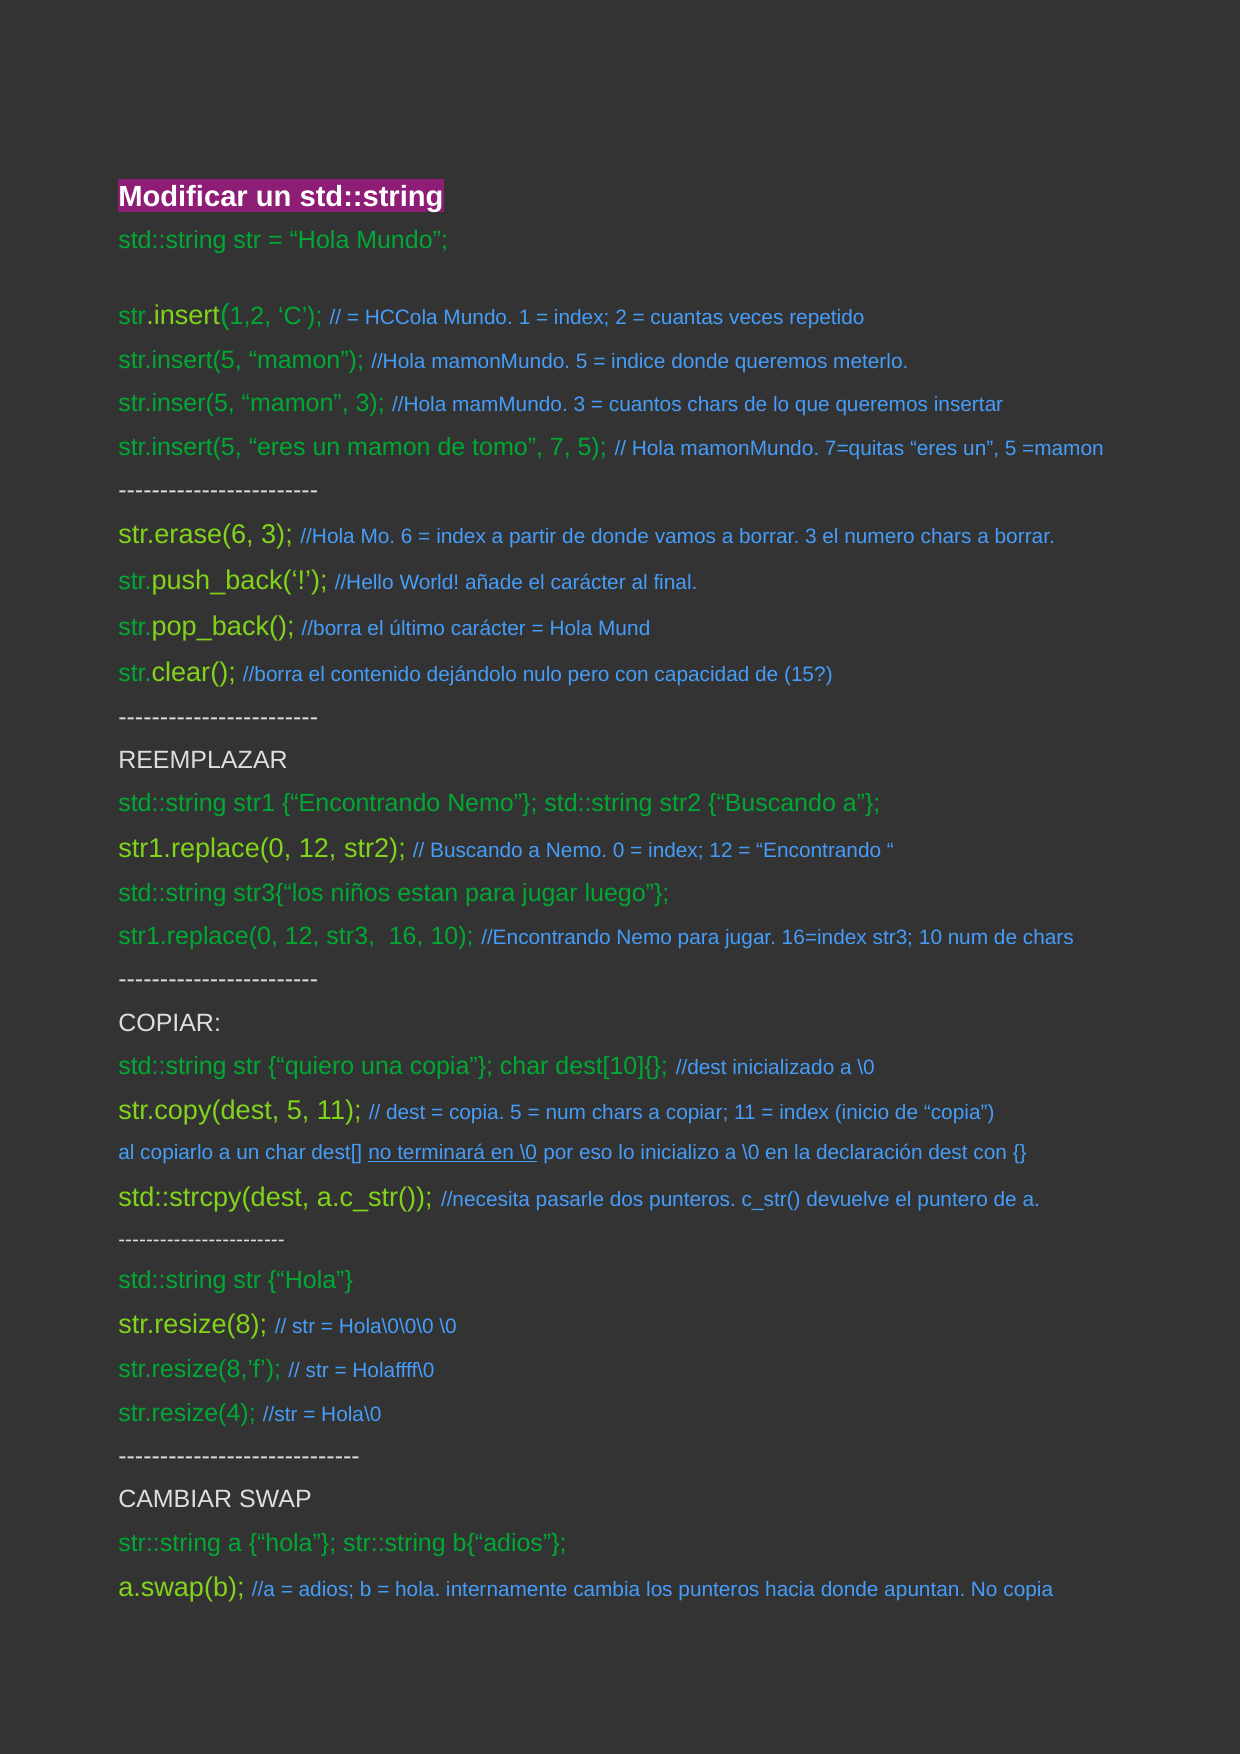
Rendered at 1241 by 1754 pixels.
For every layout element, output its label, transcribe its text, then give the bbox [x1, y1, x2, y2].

text a.swap(b); //a = adios; b = hola. internamente cambia los punteros hacia donde apuntan. No copia [118, 1571, 1122, 1602]
text REEMPLAZAR [118, 745, 1122, 774]
subtitle Modificar un std::string [118, 179, 1122, 212]
text str::string a {“hola”}; str::string b{“adios”}; [118, 1528, 1122, 1556]
text CAMBIAR SWAP [118, 1484, 1122, 1513]
text str.erase(6, 3); //Hola Mo. 6 = index a partir de donde vamos a borrar. 3 el numero chars a borrar. [118, 518, 1122, 549]
text str.insert(5, “eres un mamon de tomo”, 7, 5); // Hola mamonMundo. 7=quitas “eres un”, 5 =mamon [118, 432, 1122, 460]
text std::strcpy(dest, a.c_str()); //necesita pasarle dos punteros. c_str() devuelve el puntero de a. [118, 1178, 1122, 1212]
text str.resize(8); // str = Hola\0\0\0 \0 [118, 1308, 1122, 1340]
text str1.replace(0, 12, str3, 16, 10); //Encontrando Nemo para jugar. 16=index str3; 10 num de chars [118, 921, 1122, 949]
text str.insert(5, “mamon”); //Hola mamonMundo. 5 = indice donde queremos meterlo. [118, 345, 1122, 374]
text std::string str1 {“Encontrando Nemo”}; std::string str2 {“Buscando a”}; [118, 788, 1122, 817]
text str.inser(5, “mamon”, 3); //Hola mamMundo. 3 = cuantos chars de lo que queremos insertar [118, 388, 1122, 417]
text str.resize(8,’f’); // str = Holaffff\0 [118, 1354, 1122, 1383]
text std::string str {“Hola”} [118, 1265, 1122, 1294]
text str1.replace(0, 12, str2); // Buscando a Nemo. 0 = index; 12 = “Encontrando “ [118, 832, 1122, 863]
text std::string str3{“los niños estan para jugar luego”}; [118, 877, 1122, 906]
text ----------------------------- [118, 1441, 1122, 1470]
text std::string str {“quiero una copia”}; char dest[10]{}; //dest inicializado a \0 [118, 1051, 1122, 1079]
text al copiarlo a un char dest[] no terminará en \0 por eso lo inicializo a \0 en la declaración dest con {} [118, 1140, 1122, 1164]
text ------------------------ [118, 1227, 1122, 1251]
text str.pop_back(); //borra el último carácter = Hola Mund [118, 610, 1122, 641]
text COPIAR: [118, 1007, 1122, 1036]
text ------------------------ [118, 475, 1122, 504]
text str.resize(4); //str = Hola\0 [118, 1398, 1122, 1426]
text ------------------------ [118, 964, 1122, 993]
text ------------------------ [118, 702, 1122, 730]
text str.insert(1,2, ‘C’); // = HCCola Mundo. 1 = index; 2 = cuantas veces repetido [118, 297, 1122, 330]
text str.copy(dest, 5, 11); // dest = copia. 5 = num chars a copiar; 11 = index (inicio de “copia”) [118, 1094, 1122, 1125]
text std::string str = “Hola Mundo”; [118, 225, 1122, 282]
text str.clear(); //borra el contenido dejándolo nulo pero con capacidad de (15?) [118, 656, 1122, 687]
text str.push_back(‘!’); //Hello World! añade el carácter al final. [118, 564, 1122, 595]
